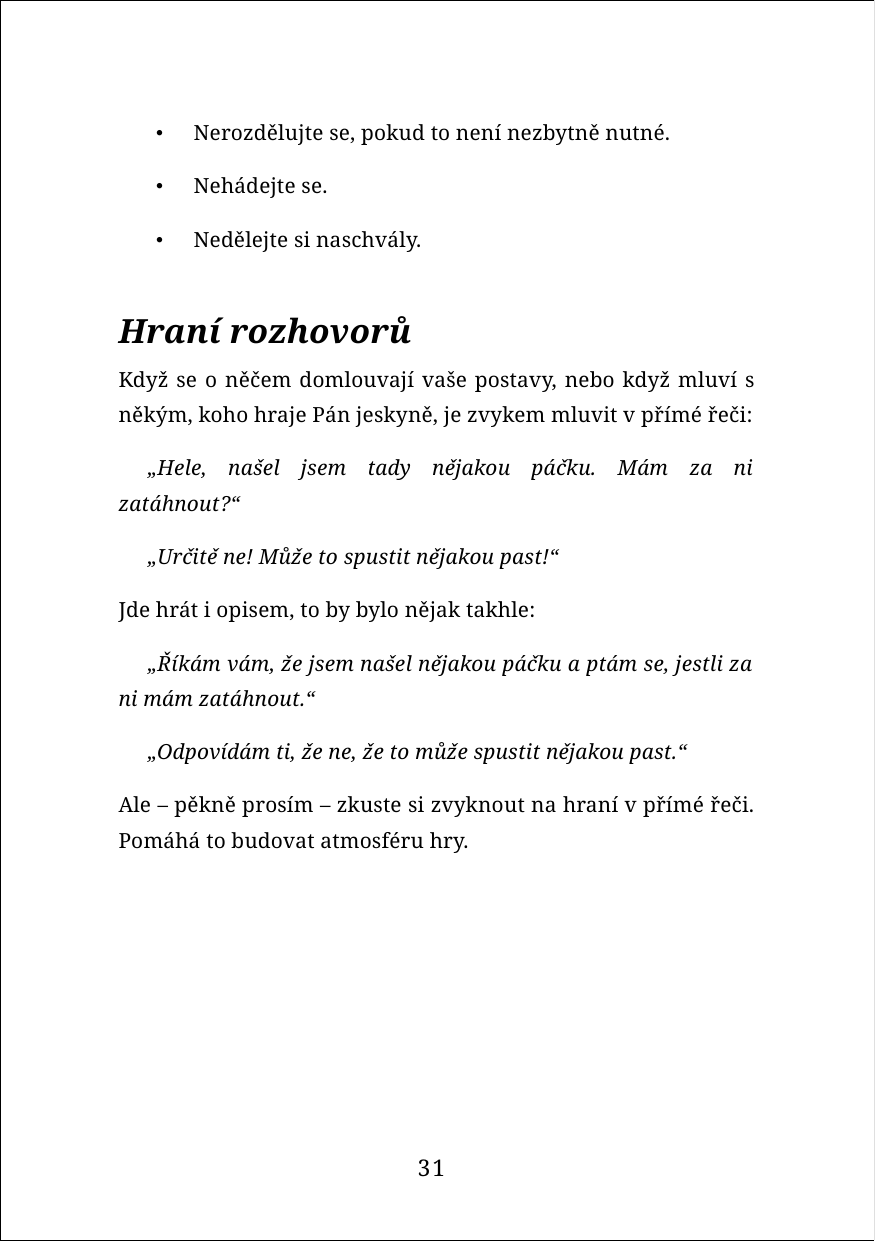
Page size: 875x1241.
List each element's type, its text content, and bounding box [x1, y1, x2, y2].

text Ale – pěkně prosím – zkuste si zvyknout na hraní v přímé řeči. Pomáhá to budovat atmosféru hry. [118, 791, 756, 854]
list Nerozdělujte se, pokud to není nezbytně nutné. [156, 118, 756, 147]
text „Hele, našel jsem tady nějakou páčku. Mám za ni zatáhnout?“ [118, 453, 756, 517]
text Když se o něčem domlouvají vaše postavy, nebo když mluví s někým, koho hraje Pán jeskyně, je zvykem mluvit v přímé řeči: [118, 365, 756, 429]
text „Odpovídám ti, že ne, že to může spustit nějakou past.“ [118, 737, 756, 766]
text „Určitě ne! Může to spustit nějakou past!“ [118, 542, 756, 571]
text „Říkám vám, že jsem našel nějakou páčku a ptám se, jestli za ni mám zatáhnout.“ [118, 649, 756, 713]
list Nedělejte si naschvály. [156, 225, 756, 253]
list Nehádejte se. [156, 171, 756, 200]
text Jde hrát i opisem, to by bylo nějak takhle: [118, 595, 756, 624]
subtitle Hraní rozhovorů [118, 307, 756, 353]
